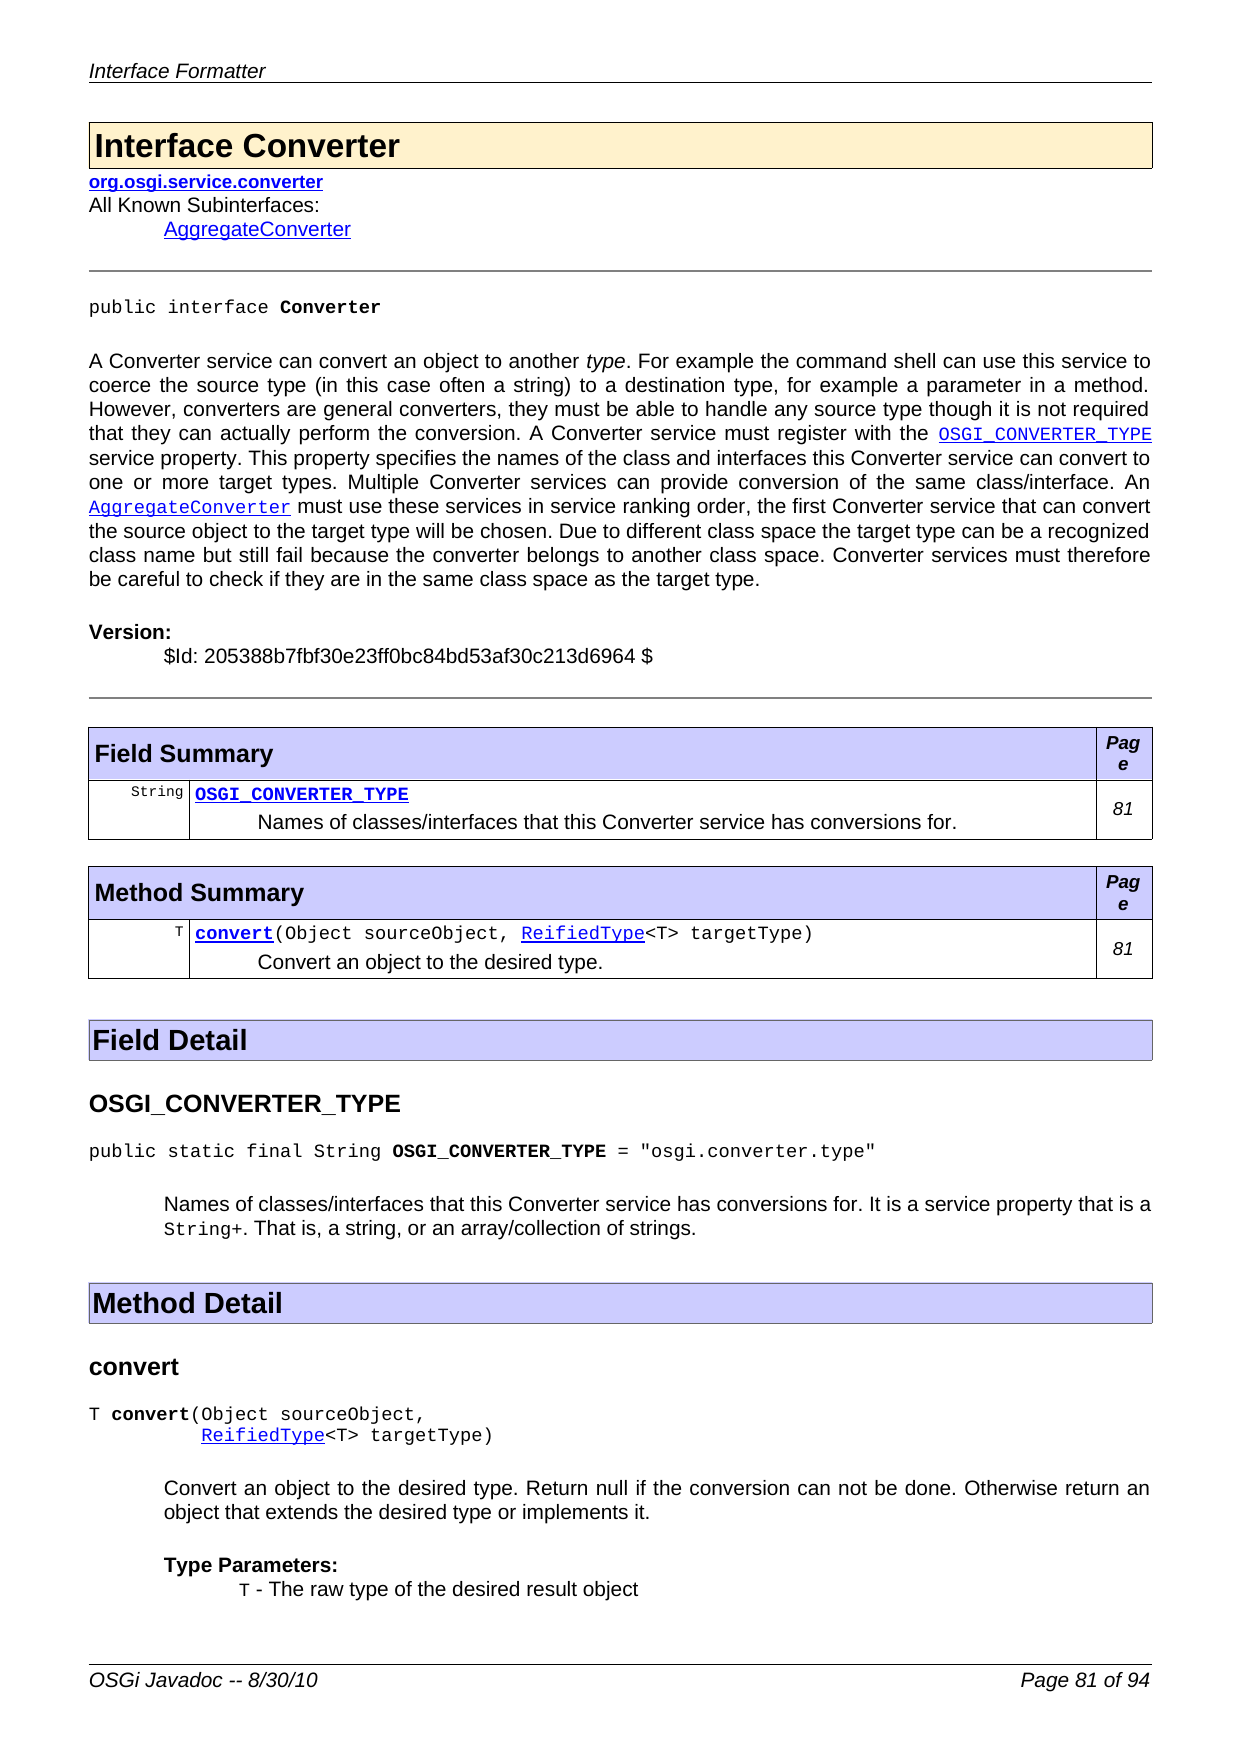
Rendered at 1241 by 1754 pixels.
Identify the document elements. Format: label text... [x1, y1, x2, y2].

subtitle Field Detail [90, 1021, 1152, 1060]
table_header Method Summary [89, 867, 1096, 919]
subtitle OSGI_CONVERTER_TYPE [88, 1089, 1152, 1117]
subtitle All Known Subinterfaces: [88, 193, 1152, 217]
text Version: [88, 620, 1152, 644]
subtitle Interface Converter [90, 123, 1152, 168]
text T convert(Object sourceObject, ReifiedType<T> targetType) [88, 1404, 1152, 1447]
table_cell String [89, 781, 189, 838]
table_header Field Summary [89, 728, 1096, 779]
text public static final String OSGI_CONVERTER_TYPE = "osgi.converter.type" [88, 1142, 1152, 1163]
table_cell 78 [1097, 781, 1152, 838]
text $Id: 205388b7fbf30e23ff0bc84bd53af30c213d6964 $ [163, 644, 1152, 668]
subtitle Method Detail [90, 1284, 1152, 1323]
table_cell OSGI_CONVERTER_TYPE Names of classes/interfaces that this Converter service has conversions for. [190, 781, 1096, 838]
text Names of classes/interfaces that this Converter service has conversions for. It is a service property that is a String+. That is, a string, or an array/collection of strings. [163, 1192, 1152, 1241]
text T - The raw type of the desired result object [238, 1577, 1152, 1602]
subtitle convert [88, 1352, 1152, 1380]
text AggregateConverter [163, 217, 1152, 241]
text public interface Converter [88, 298, 1152, 319]
table_header Page [1097, 728, 1152, 779]
table_cell 78 [1097, 920, 1152, 978]
table_cell convert(Object sourceObject, ReifiedType<T> targetType) Convert an object to the desired type. [190, 920, 1096, 978]
text Type Parameters: [163, 1553, 1152, 1577]
table_cell T [89, 920, 189, 978]
text Convert an object to the desired type. Return null if the conversion can not be done. Otherwise return an object that extends the desired type or implements it. [163, 1476, 1152, 1524]
text A Converter service can convert an object to another type. For example the command shell can use this service to coerce the source type (in this case often a string) to a destination type, for example a parameter in a method. However, converters are general converters, they must be able to handle any source type though it is not required that they can actually perform the conversion. A Converter service must register with the OSGI_CONVERTER_TYPE service property. This property specifies the names of the class and interfaces this Converter service can convert to one or more target types. Multiple Converter services can provide conversion of the same class/interface. An AggregateConverter must use these services in service ranking order, the first Converter service that can convert the source object to the target type will be chosen. Due to different class space the target type can be a recognized class name but still fail because the converter belongs to another class space. Converter services must therefore be careful to check if they are in the same class space as the target type. [88, 349, 1152, 591]
table_header Page [1097, 867, 1152, 919]
text org.osgi.service.converter [88, 171, 1152, 193]
